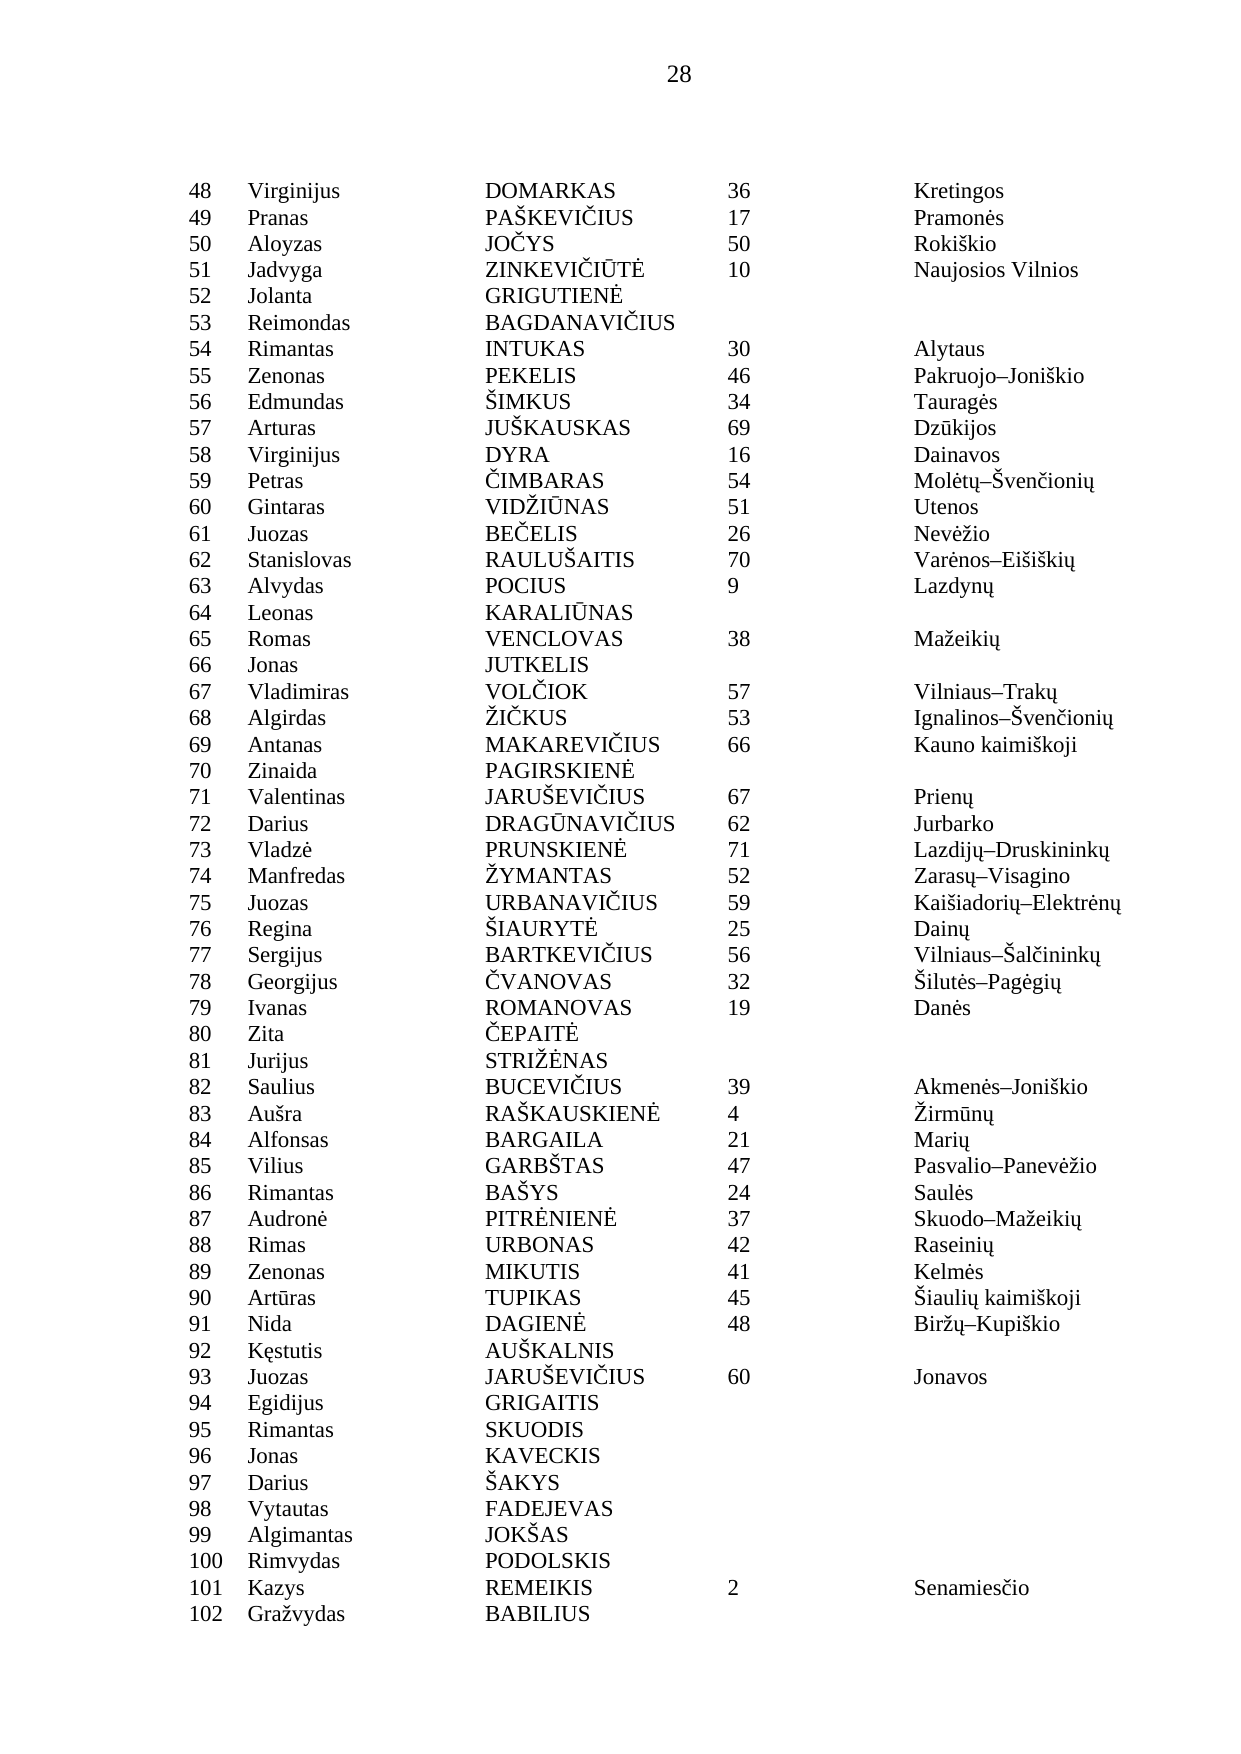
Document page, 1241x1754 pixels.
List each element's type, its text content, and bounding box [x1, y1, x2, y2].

table_cell GARBŠTAS [474, 1152, 716, 1179]
table_cell 52 [716, 863, 902, 889]
table_cell 96 [177, 1442, 236, 1468]
table_cell Rimantas [236, 1179, 473, 1205]
table_cell 30 [716, 335, 902, 362]
table_cell Akmenės–Joniškio [903, 1073, 1179, 1099]
table_cell 49 [177, 204, 236, 230]
table_cell Gražvydas [236, 1600, 473, 1627]
table_cell [903, 652, 1179, 678]
table_cell ŽYMANTAS [474, 863, 716, 889]
table_cell 93 [177, 1363, 236, 1389]
table_cell 50 [716, 230, 902, 256]
table_cell [903, 1047, 1179, 1073]
table_cell Kęstutis [236, 1337, 473, 1363]
table_cell JARUŠEVIČIUS [474, 1363, 716, 1389]
table_cell 36 [716, 177, 902, 203]
table_cell 100 [177, 1548, 236, 1574]
table_cell Ivanas [236, 994, 473, 1021]
table_cell 60 [177, 494, 236, 520]
table_cell [716, 1337, 902, 1363]
table_cell GRIGAITIS [474, 1390, 716, 1416]
table_cell [716, 1416, 902, 1442]
table_cell BAŠYS [474, 1179, 716, 1205]
table_cell 54 [177, 335, 236, 362]
table_cell Aušra [236, 1100, 473, 1126]
table_cell Aloyzas [236, 230, 473, 256]
table_cell AUŠKALNIS [474, 1337, 716, 1363]
table_cell 16 [716, 441, 902, 467]
table_cell Juozas [236, 1363, 473, 1389]
table_cell Nida [236, 1310, 473, 1337]
table_cell Juozas [236, 889, 473, 915]
table_cell Vilius [236, 1152, 473, 1179]
table_cell ŠIAURYTĖ [474, 915, 716, 941]
table_cell Vytautas [236, 1495, 473, 1521]
table_cell PRUNSKIENĖ [474, 836, 716, 862]
table_cell STRIŽĖNAS [474, 1047, 716, 1073]
table_cell [716, 309, 902, 335]
table_cell 99 [177, 1521, 236, 1548]
table_cell Kazys [236, 1574, 473, 1600]
table_cell Darius [236, 1469, 473, 1495]
table_cell Artūras [236, 1284, 473, 1310]
table_cell 76 [177, 915, 236, 941]
table_cell ŠAKYS [474, 1469, 716, 1495]
table_cell Virginijus [236, 441, 473, 467]
table_cell [903, 1495, 1179, 1521]
table_cell 87 [177, 1205, 236, 1231]
table_cell Lazdijų–Druskininkų [903, 836, 1179, 862]
table_cell 60 [716, 1363, 902, 1389]
table_cell Alfonsas [236, 1126, 473, 1152]
table_cell Arturas [236, 414, 473, 441]
table_cell Dainavos [903, 441, 1179, 467]
table_cell 69 [716, 414, 902, 441]
table_cell Kretingos [903, 177, 1179, 203]
table_cell [716, 1521, 902, 1548]
table_cell Alytaus [903, 335, 1179, 362]
table_cell 59 [716, 889, 902, 915]
table_cell BEČELIS [474, 520, 716, 546]
table_cell INTUKAS [474, 335, 716, 362]
table_cell 70 [177, 757, 236, 783]
table_cell 58 [177, 441, 236, 467]
table_cell URBONAS [474, 1231, 716, 1258]
table_cell 56 [177, 388, 236, 414]
table_cell Saulės [903, 1179, 1179, 1205]
table_cell JOKŠAS [474, 1521, 716, 1548]
table_cell Kelmės [903, 1258, 1179, 1284]
table_cell [716, 1600, 902, 1627]
table_cell Mažeikių [903, 625, 1179, 652]
table_cell 34 [716, 388, 902, 414]
table_cell 72 [177, 810, 236, 836]
table_cell 68 [177, 704, 236, 731]
table_cell BAGDANAVIČIUS [474, 309, 716, 335]
table_cell Nevėžio [903, 520, 1179, 546]
table_cell 90 [177, 1284, 236, 1310]
table_cell 50 [177, 230, 236, 256]
table_cell 47 [716, 1152, 902, 1179]
table_cell 88 [177, 1231, 236, 1258]
table_cell 46 [716, 362, 902, 388]
table_cell Virginijus [236, 177, 473, 203]
table_cell Varėnos–Eišiškių [903, 546, 1179, 572]
table_cell 70 [716, 546, 902, 572]
table_cell 84 [177, 1126, 236, 1152]
table_cell 77 [177, 941, 236, 968]
table_cell 78 [177, 968, 236, 994]
table_cell Egidijus [236, 1390, 473, 1416]
table_cell ČIMBARAS [474, 467, 716, 493]
table_cell [716, 599, 902, 625]
table_cell PAGIRSKIENĖ [474, 757, 716, 783]
table_cell 83 [177, 1100, 236, 1126]
table_cell Dzūkijos [903, 414, 1179, 441]
table_cell [903, 1390, 1179, 1416]
table_cell JARUŠEVIČIUS [474, 783, 716, 810]
table_cell 4 [716, 1100, 902, 1126]
table_cell Naujosios Vilnios [903, 256, 1179, 283]
table_cell Šilutės–Pagėgių [903, 968, 1179, 994]
table_cell 69 [177, 731, 236, 757]
table_cell PODOLSKIS [474, 1548, 716, 1574]
table_cell Vladzė [236, 836, 473, 862]
table_cell Leonas [236, 599, 473, 625]
table_cell Jurbarko [903, 810, 1179, 836]
table_cell DOMARKAS [474, 177, 716, 203]
table_cell RAULUŠAITIS [474, 546, 716, 572]
table_cell ZINKEVIČIŪTĖ [474, 256, 716, 283]
table_cell 80 [177, 1021, 236, 1047]
table_cell [716, 1469, 902, 1495]
table_cell Darius [236, 810, 473, 836]
table_cell VENCLOVAS [474, 625, 716, 652]
table_cell PITRĖNIENĖ [474, 1205, 716, 1231]
table_cell Zita [236, 1021, 473, 1047]
table_cell Petras [236, 467, 473, 493]
table_cell Skuodo–Mažeikių [903, 1205, 1179, 1231]
table_cell Kauno kaimiškoji [903, 731, 1179, 757]
table_cell Žirmūnų [903, 1100, 1179, 1126]
table_cell Jonas [236, 652, 473, 678]
table_cell 37 [716, 1205, 902, 1231]
table_cell [903, 1416, 1179, 1442]
table_cell 41 [716, 1258, 902, 1284]
table_cell 97 [177, 1469, 236, 1495]
table_cell BABILIUS [474, 1600, 716, 1627]
table_cell 85 [177, 1152, 236, 1179]
table_cell 79 [177, 994, 236, 1021]
table_cell Algirdas [236, 704, 473, 731]
table_cell KARALIŪNAS [474, 599, 716, 625]
table_cell 2 [716, 1574, 902, 1600]
table_cell DYRA [474, 441, 716, 467]
table_cell Zinaida [236, 757, 473, 783]
table_cell 52 [177, 283, 236, 309]
table_cell ČVANOVAS [474, 968, 716, 994]
table_cell 95 [177, 1416, 236, 1442]
table_cell RAŠKAUSKIENĖ [474, 1100, 716, 1126]
table_cell REMEIKIS [474, 1574, 716, 1600]
table_cell SKUODIS [474, 1416, 716, 1442]
table_cell 54 [716, 467, 902, 493]
table_cell Vilniaus–Šalčininkų [903, 941, 1179, 968]
table_cell [716, 652, 902, 678]
table_cell 74 [177, 863, 236, 889]
table_cell Rimas [236, 1231, 473, 1258]
table_cell 55 [177, 362, 236, 388]
table_cell 66 [716, 731, 902, 757]
table_cell Dainų [903, 915, 1179, 941]
table_cell 48 [716, 1310, 902, 1337]
table_cell 39 [716, 1073, 902, 1099]
table_cell Pakruojo–Joniškio [903, 362, 1179, 388]
table_cell GRIGUTIENĖ [474, 283, 716, 309]
table_cell [903, 1548, 1179, 1574]
table_cell Romas [236, 625, 473, 652]
table_cell Saulius [236, 1073, 473, 1099]
table_cell 42 [716, 1231, 902, 1258]
table_cell 63 [177, 573, 236, 599]
table_cell Jonas [236, 1442, 473, 1468]
table_cell 65 [177, 625, 236, 652]
table_cell POCIUS [474, 573, 716, 599]
table_cell 94 [177, 1390, 236, 1416]
table_cell 89 [177, 1258, 236, 1284]
table_cell Biržų–Kupiškio [903, 1310, 1179, 1337]
table_cell FADEJEVAS [474, 1495, 716, 1521]
table_cell 82 [177, 1073, 236, 1099]
table_cell 92 [177, 1337, 236, 1363]
table_cell Juozas [236, 520, 473, 546]
table_cell [903, 1521, 1179, 1548]
table_cell 26 [716, 520, 902, 546]
table_cell 24 [716, 1179, 902, 1205]
table_cell 19 [716, 994, 902, 1021]
table_cell Utenos [903, 494, 1179, 520]
table_cell JUŠKAUSKAS [474, 414, 716, 441]
table_cell Edmundas [236, 388, 473, 414]
table_cell Manfredas [236, 863, 473, 889]
table_cell [903, 1469, 1179, 1495]
table_cell 32 [716, 968, 902, 994]
table_cell JUTKELIS [474, 652, 716, 678]
table_cell 59 [177, 467, 236, 493]
table_cell BARTKEVIČIUS [474, 941, 716, 968]
table_cell 25 [716, 915, 902, 941]
table_cell Rimvydas [236, 1548, 473, 1574]
table_cell Audronė [236, 1205, 473, 1231]
table_cell Zarasų–Visagino [903, 863, 1179, 889]
table_cell [716, 283, 902, 309]
table_cell Jolanta [236, 283, 473, 309]
table_cell 61 [177, 520, 236, 546]
table_cell 10 [716, 256, 902, 283]
table_cell 57 [716, 678, 902, 704]
table_cell [716, 1390, 902, 1416]
table_cell Senamiesčio [903, 1574, 1179, 1600]
table_cell 45 [716, 1284, 902, 1310]
table_cell 62 [177, 546, 236, 572]
table_cell 71 [177, 783, 236, 810]
table_cell 51 [716, 494, 902, 520]
table_cell 51 [177, 256, 236, 283]
table_cell 38 [716, 625, 902, 652]
table_cell [716, 1548, 902, 1574]
table_cell 101 [177, 1574, 236, 1600]
table_cell TUPIKAS [474, 1284, 716, 1310]
table_cell Zenonas [236, 1258, 473, 1284]
table_cell JOČYS [474, 230, 716, 256]
table_cell Lazdynų [903, 573, 1179, 599]
table_cell [903, 1442, 1179, 1468]
table_cell 66 [177, 652, 236, 678]
table_cell Raseinių [903, 1231, 1179, 1258]
table_cell VOLČIOK [474, 678, 716, 704]
table_cell Kaišiadorių–Elektrėnų [903, 889, 1179, 915]
table_cell [903, 757, 1179, 783]
table_cell [903, 1337, 1179, 1363]
table_cell Alvydas [236, 573, 473, 599]
table_cell 48 [177, 177, 236, 203]
table_cell ŽIČKUS [474, 704, 716, 731]
table_cell 86 [177, 1179, 236, 1205]
table_cell VIDŽIŪNAS [474, 494, 716, 520]
table_cell Rokiškio [903, 230, 1179, 256]
table_cell [903, 1021, 1179, 1047]
table_cell 102 [177, 1600, 236, 1627]
table_cell [716, 1021, 902, 1047]
table_cell [903, 283, 1179, 309]
table_cell Pranas [236, 204, 473, 230]
table_cell Rimantas [236, 335, 473, 362]
table_cell Jurijus [236, 1047, 473, 1073]
table_cell 21 [716, 1126, 902, 1152]
table_cell Ignalinos–Švenčionių [903, 704, 1179, 731]
table_cell Stanislovas [236, 546, 473, 572]
table_cell Pramonės [903, 204, 1179, 230]
table_cell Šiaulių kaimiškoji [903, 1284, 1179, 1310]
table_cell 53 [716, 704, 902, 731]
table_cell [716, 1442, 902, 1468]
table_cell [903, 1600, 1179, 1627]
table_cell Gintaras [236, 494, 473, 520]
table_cell ČEPAITĖ [474, 1021, 716, 1047]
table_cell 73 [177, 836, 236, 862]
table_cell Jonavos [903, 1363, 1179, 1389]
table_cell PEKELIS [474, 362, 716, 388]
table_cell 53 [177, 309, 236, 335]
table_cell 71 [716, 836, 902, 862]
table_cell KAVECKIS [474, 1442, 716, 1468]
table_cell Georgijus [236, 968, 473, 994]
table_cell 57 [177, 414, 236, 441]
table_cell ROMANOVAS [474, 994, 716, 1021]
table_cell Pasvalio–Panevėžio [903, 1152, 1179, 1179]
table_cell 67 [716, 783, 902, 810]
table_cell 98 [177, 1495, 236, 1521]
table_cell Marių [903, 1126, 1179, 1152]
table_cell Regina [236, 915, 473, 941]
table_cell 75 [177, 889, 236, 915]
table_cell Danės [903, 994, 1179, 1021]
table_cell URBANAVIČIUS [474, 889, 716, 915]
table_cell Algimantas [236, 1521, 473, 1548]
table_cell MIKUTIS [474, 1258, 716, 1284]
table_cell Vladimiras [236, 678, 473, 704]
table_cell 91 [177, 1310, 236, 1337]
table_cell Tauragės [903, 388, 1179, 414]
table_cell 81 [177, 1047, 236, 1073]
table_cell MAKAREVIČIUS [474, 731, 716, 757]
table_cell Sergijus [236, 941, 473, 968]
table_cell [716, 1047, 902, 1073]
table_cell 67 [177, 678, 236, 704]
table_cell Reimondas [236, 309, 473, 335]
table_cell 56 [716, 941, 902, 968]
table_cell ŠIMKUS [474, 388, 716, 414]
table_cell Valentinas [236, 783, 473, 810]
table_cell [716, 1495, 902, 1521]
table_cell DAGIENĖ [474, 1310, 716, 1337]
table_cell 17 [716, 204, 902, 230]
table_cell PAŠKEVIČIUS [474, 204, 716, 230]
table_cell DRAGŪNAVIČIUS [474, 810, 716, 836]
table_cell Molėtų–Švenčionių [903, 467, 1179, 493]
table_cell Jadvyga [236, 256, 473, 283]
table_cell Antanas [236, 731, 473, 757]
table_cell BARGAILA [474, 1126, 716, 1152]
table_cell Vilniaus–Trakų [903, 678, 1179, 704]
table_cell Prienų [903, 783, 1179, 810]
table_cell 62 [716, 810, 902, 836]
table_cell [716, 757, 902, 783]
table_cell 64 [177, 599, 236, 625]
table_cell Rimantas [236, 1416, 473, 1442]
table_cell 9 [716, 573, 902, 599]
table_cell Zenonas [236, 362, 473, 388]
table_cell BUCEVIČIUS [474, 1073, 716, 1099]
table_cell [903, 599, 1179, 625]
table_cell [903, 309, 1179, 335]
